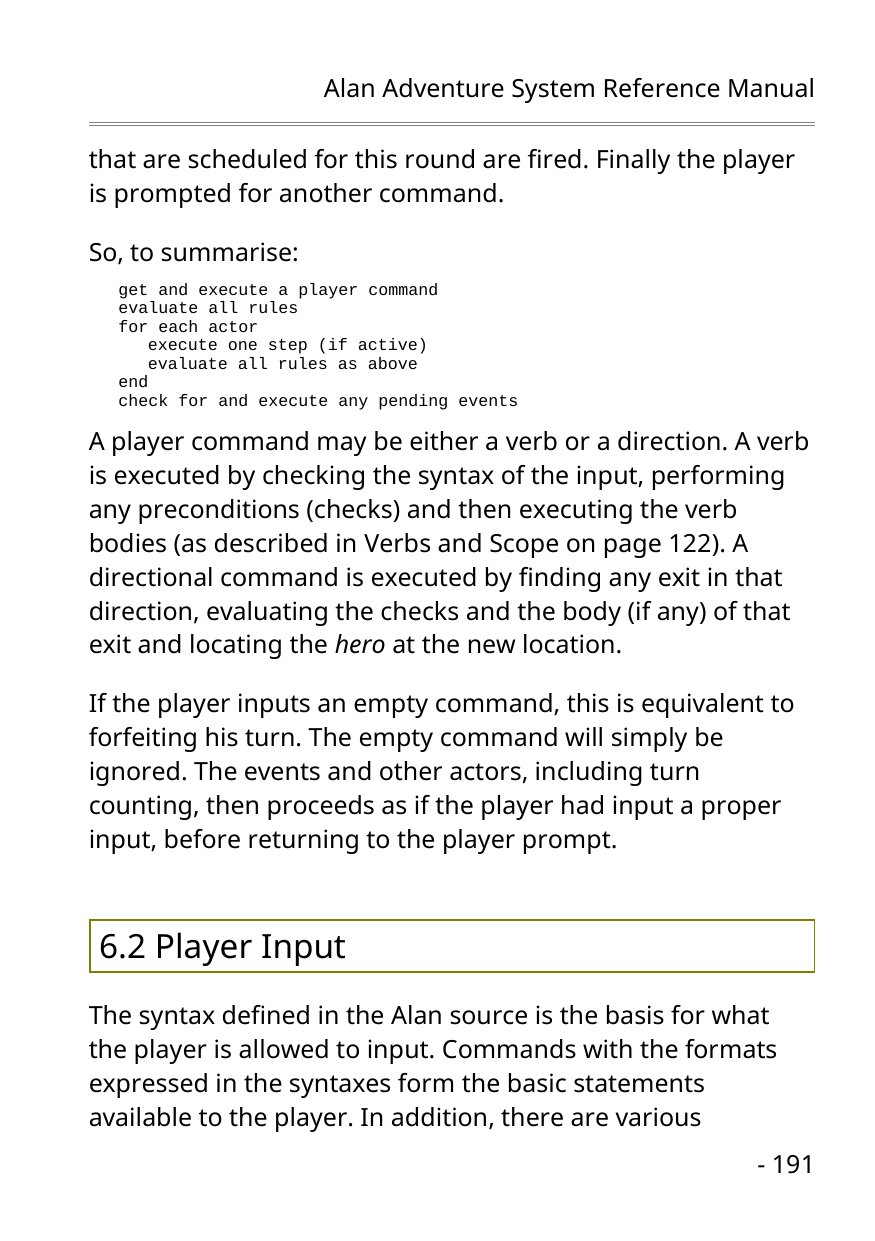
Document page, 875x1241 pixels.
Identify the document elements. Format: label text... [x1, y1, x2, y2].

text The syntax defined in the Alan source is the basis for what the player is al­lowed to input. Commands with the formats expressed in the syntaxes form the basic statements available to the player. In addition, there are various [88, 998, 815, 1134]
text get and execute a player command evaluate all rules for each actor execute one step (if active) evaluate all rules as above end check for and execute any pending events [118, 281, 815, 411]
text If the player inputs an empty command, this is equivalent to forfeiting his turn. The empty command will simply be ignored. The events and other actors, including turn counting, then proceeds as if the player had input a proper input, before returning to the player prompt. [88, 686, 815, 856]
text A player command may be either a verb or a direction. A verb is executed by checking the syntax of the input, performing any preconditions (checks) and then executing the verb bodies (as described in Verbs and Scope on page 96). A direc­tional command is executed by finding any exit in that direction, evaluating the checks and the body (if any) of that exit and locating the hero at the new location. [88, 424, 815, 661]
text that are scheduled for this round are fired. Finally the player is prompted for another command. [88, 142, 815, 210]
text So, to summarise: [88, 235, 815, 269]
subtitle Player Input [91, 921, 814, 971]
